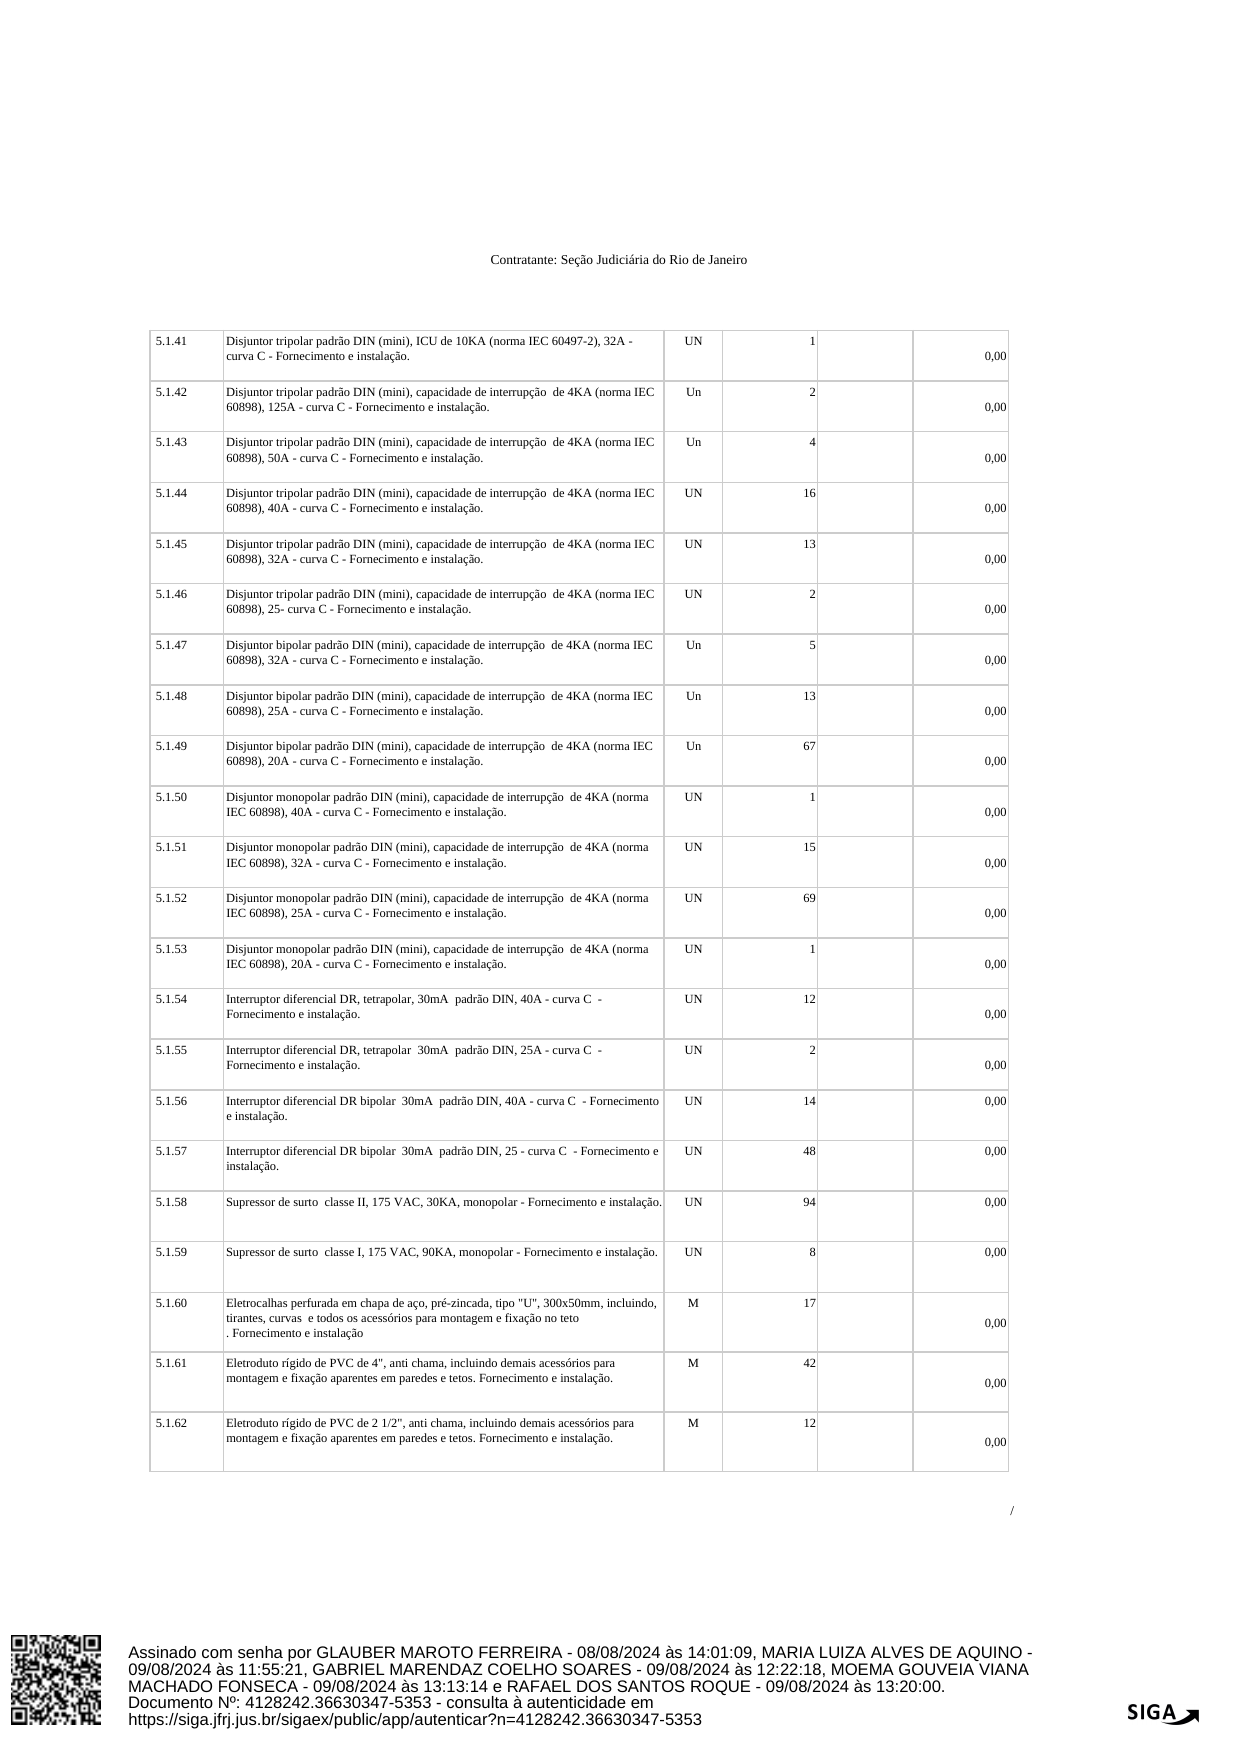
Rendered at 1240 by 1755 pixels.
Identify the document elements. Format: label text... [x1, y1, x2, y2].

table_cell 0,00 [914, 736, 1008, 785]
table_cell Interruptor diferencial DR bipolar 30mA padrão DIN, 40A - curva C - Fornecimento e instalação. [224, 1091, 663, 1139]
table_cell Supressor de surto classe II, 175 VAC, 30KA, monopolar - Fornecimento e instalação. [224, 1192, 663, 1241]
table_header UN [665, 331, 722, 380]
table_cell 13 [723, 534, 817, 583]
table_cell 0,00 [914, 1040, 1008, 1089]
table_cell 0,00 [914, 534, 1008, 583]
table_header Disjuntor tripolar padrão DIN (mini), ICU de 10KA (norma IEC 60497-2), 32A - curva C - Fornecimento e instalação. [224, 331, 663, 380]
table_cell 8 [723, 1242, 817, 1291]
table_cell 0,00 [914, 432, 1008, 481]
table_cell 5.1.44 [151, 483, 223, 532]
table_cell 5.1.53 [151, 939, 223, 988]
table_cell Interruptor diferencial DR, tetrapolar 30mA padrão DIN, 25A - curva C - Fornecimento e instalação. [224, 1040, 663, 1089]
table_cell Eletroduto rígido de PVC de 2 1/2", anti chama, incluindo demais acessórios para montagem e fixação aparentes em paredes e tetos. Fornecimento e instalação. [224, 1413, 663, 1471]
table_cell 2 [723, 1040, 817, 1089]
table_cell 69 [723, 888, 817, 937]
table_cell 5.1.49 [151, 736, 223, 785]
table_cell 5.1.50 [151, 787, 223, 836]
table_header 5.1.41 [151, 331, 223, 380]
table_cell 15 [723, 837, 817, 886]
table_cell [818, 1141, 912, 1190]
table_cell 0,00 [914, 1141, 1008, 1190]
table_cell [818, 989, 912, 1038]
table_cell 42 [723, 1353, 817, 1411]
table_cell Un [665, 432, 722, 481]
table_cell UN [665, 837, 722, 886]
table_cell 5.1.57 [151, 1141, 223, 1190]
table_cell 5.1.55 [151, 1040, 223, 1089]
table_cell 0,00 [914, 686, 1008, 734]
table_cell UN [665, 787, 722, 836]
table_cell Eletrocalhas perfurada em chapa de aço, pré-zincada, tipo "U", 300x50mm, incluindo, tirantes, curvas e todos os acessórios para montagem e fixação no teto . Fornecimento e instalação [224, 1293, 663, 1351]
table_cell [818, 483, 912, 532]
table_cell Disjuntor bipolar padrão DIN (mini), capacidade de interrupção de 4KA (norma IEC 60898), 25A - curva C - Fornecimento e instalação. [224, 686, 663, 734]
table_cell 5.1.45 [151, 534, 223, 583]
table_cell Un [665, 635, 722, 684]
table_cell 67 [723, 736, 817, 785]
table_cell 0,00 [914, 837, 1008, 886]
table_cell [818, 1040, 912, 1089]
table_cell 5.1.42 [151, 382, 223, 431]
table_cell 5.1.61 [151, 1353, 223, 1411]
table_cell 5.1.54 [151, 989, 223, 1038]
table_cell UN [665, 1242, 722, 1291]
table_cell UN [665, 939, 722, 988]
table_cell M [665, 1413, 722, 1471]
table_cell [818, 686, 912, 734]
table_cell 5.1.47 [151, 635, 223, 684]
table_cell Disjuntor monopolar padrão DIN (mini), capacidade de interrupção de 4KA (norma IEC 60898), 32A - curva C - Fornecimento e instalação. [224, 837, 663, 886]
table_cell 5 [723, 635, 817, 684]
table_cell [818, 837, 912, 886]
table_cell [818, 1192, 912, 1241]
table_cell [818, 888, 912, 937]
table_cell [818, 787, 912, 836]
table_cell Supressor de surto classe I, 175 VAC, 90KA, monopolar - Fornecimento e instalação. [224, 1242, 663, 1291]
table_cell M [665, 1293, 722, 1351]
table_cell UN [665, 1192, 722, 1241]
table_cell 0,00 [914, 382, 1008, 431]
table_cell [818, 432, 912, 481]
table_cell [818, 736, 912, 785]
table_cell 0,00 [914, 939, 1008, 988]
table_cell 0,00 [914, 787, 1008, 836]
table_cell 0,00 [914, 1413, 1008, 1471]
table_cell 2 [723, 382, 817, 431]
table_cell Disjuntor bipolar padrão DIN (mini), capacidade de interrupção de 4KA (norma IEC 60898), 32A - curva C - Fornecimento e instalação. [224, 635, 663, 684]
table_cell Disjuntor monopolar padrão DIN (mini), capacidade de interrupção de 4KA (norma IEC 60898), 40A - curva C - Fornecimento e instalação. [224, 787, 663, 836]
table_cell 5.1.46 [151, 584, 223, 633]
table_cell 0,00 [914, 483, 1008, 532]
table_cell 0,00 [914, 1091, 1008, 1139]
table_cell Disjuntor tripolar padrão DIN (mini), capacidade de interrupção de 4KA (norma IEC 60898), 32A - curva C - Fornecimento e instalação. [224, 534, 663, 583]
table_cell [818, 1242, 912, 1291]
table_header [818, 331, 912, 380]
table_cell [818, 1091, 912, 1139]
table_cell M [665, 1353, 722, 1411]
table_cell 12 [723, 1413, 817, 1471]
table_cell Disjuntor bipolar padrão DIN (mini), capacidade de interrupção de 4KA (norma IEC 60898), 20A - curva C - Fornecimento e instalação. [224, 736, 663, 785]
table_cell 0,00 [914, 1293, 1008, 1351]
table_cell 12 [723, 989, 817, 1038]
table_cell 0,00 [914, 584, 1008, 633]
table_cell 0,00 [914, 989, 1008, 1038]
table_cell Disjuntor tripolar padrão DIN (mini), capacidade de interrupção de 4KA (norma IEC 60898), 50A - curva C - Fornecimento e instalação. [224, 432, 663, 481]
table_cell 5.1.52 [151, 888, 223, 937]
table_cell UN [665, 1141, 722, 1190]
table_cell 0,00 [914, 888, 1008, 937]
table_cell 4 [723, 432, 817, 481]
table_cell [818, 382, 912, 431]
table_cell [818, 1293, 912, 1351]
table_cell Disjuntor tripolar padrão DIN (mini), capacidade de interrupção de 4KA (norma IEC 60898), 40A - curva C - Fornecimento e instalação. [224, 483, 663, 532]
table_cell 0,00 [914, 635, 1008, 684]
table_cell 5.1.56 [151, 1091, 223, 1139]
table_cell UN [665, 888, 722, 937]
table_header 0,00 [914, 331, 1008, 380]
table_cell Disjuntor tripolar padrão DIN (mini), capacidade de interrupção de 4KA (norma IEC 60898), 125A - curva C - Fornecimento e instalação. [224, 382, 663, 431]
table_cell 94 [723, 1192, 817, 1241]
table_cell 14 [723, 1091, 817, 1139]
table_cell 5.1.51 [151, 837, 223, 886]
table_cell UN [665, 584, 722, 633]
table_cell Un [665, 382, 722, 431]
table_cell 5.1.62 [151, 1413, 223, 1471]
table_cell [818, 584, 912, 633]
table_cell Un [665, 736, 722, 785]
table_cell [818, 939, 912, 988]
table_cell 13 [723, 686, 817, 734]
table_cell [818, 534, 912, 583]
table_cell Disjuntor monopolar padrão DIN (mini), capacidade de interrupção de 4KA (norma IEC 60898), 25A - curva C - Fornecimento e instalação. [224, 888, 663, 937]
table_cell UN [665, 1091, 722, 1139]
table_cell 2 [723, 584, 817, 633]
table_cell 1 [723, 939, 817, 988]
table_cell UN [665, 1040, 722, 1089]
table_cell 5.1.59 [151, 1242, 223, 1291]
table_cell 16 [723, 483, 817, 532]
table_cell [818, 1413, 912, 1471]
table_cell 5.1.58 [151, 1192, 223, 1241]
table_cell 0,00 [914, 1192, 1008, 1241]
table_cell 0,00 [914, 1353, 1008, 1411]
table_cell 5.1.43 [151, 432, 223, 481]
table_cell 5.1.48 [151, 686, 223, 734]
table_cell [818, 1353, 912, 1411]
table_cell Interruptor diferencial DR bipolar 30mA padrão DIN, 25 - curva C - Fornecimento e instalação. [224, 1141, 663, 1190]
table_cell Interruptor diferencial DR, tetrapolar, 30mA padrão DIN, 40A - curva C - Fornecimento e instalação. [224, 989, 663, 1038]
table_header 1 [723, 331, 817, 380]
table_cell Disjuntor monopolar padrão DIN (mini), capacidade de interrupção de 4KA (norma IEC 60898), 20A - curva C - Fornecimento e instalação. [224, 939, 663, 988]
table_cell 5.1.60 [151, 1293, 223, 1351]
table_cell 1 [723, 787, 817, 836]
table_cell 0,00 [914, 1242, 1008, 1291]
table_cell [818, 635, 912, 684]
table_cell UN [665, 989, 722, 1038]
table_cell 48 [723, 1141, 817, 1190]
table_cell 17 [723, 1293, 817, 1351]
table_cell UN [665, 483, 722, 532]
table_cell Eletroduto rígido de PVC de 4", anti chama, incluindo demais acessórios para montagem e fixação aparentes em paredes e tetos. Fornecimento e instalação. [224, 1353, 663, 1411]
table_cell UN [665, 534, 722, 583]
table_cell Un [665, 686, 722, 734]
table_cell Disjuntor tripolar padrão DIN (mini), capacidade de interrupção de 4KA (norma IEC 60898), 25- curva C - Fornecimento e instalação. [224, 584, 663, 633]
